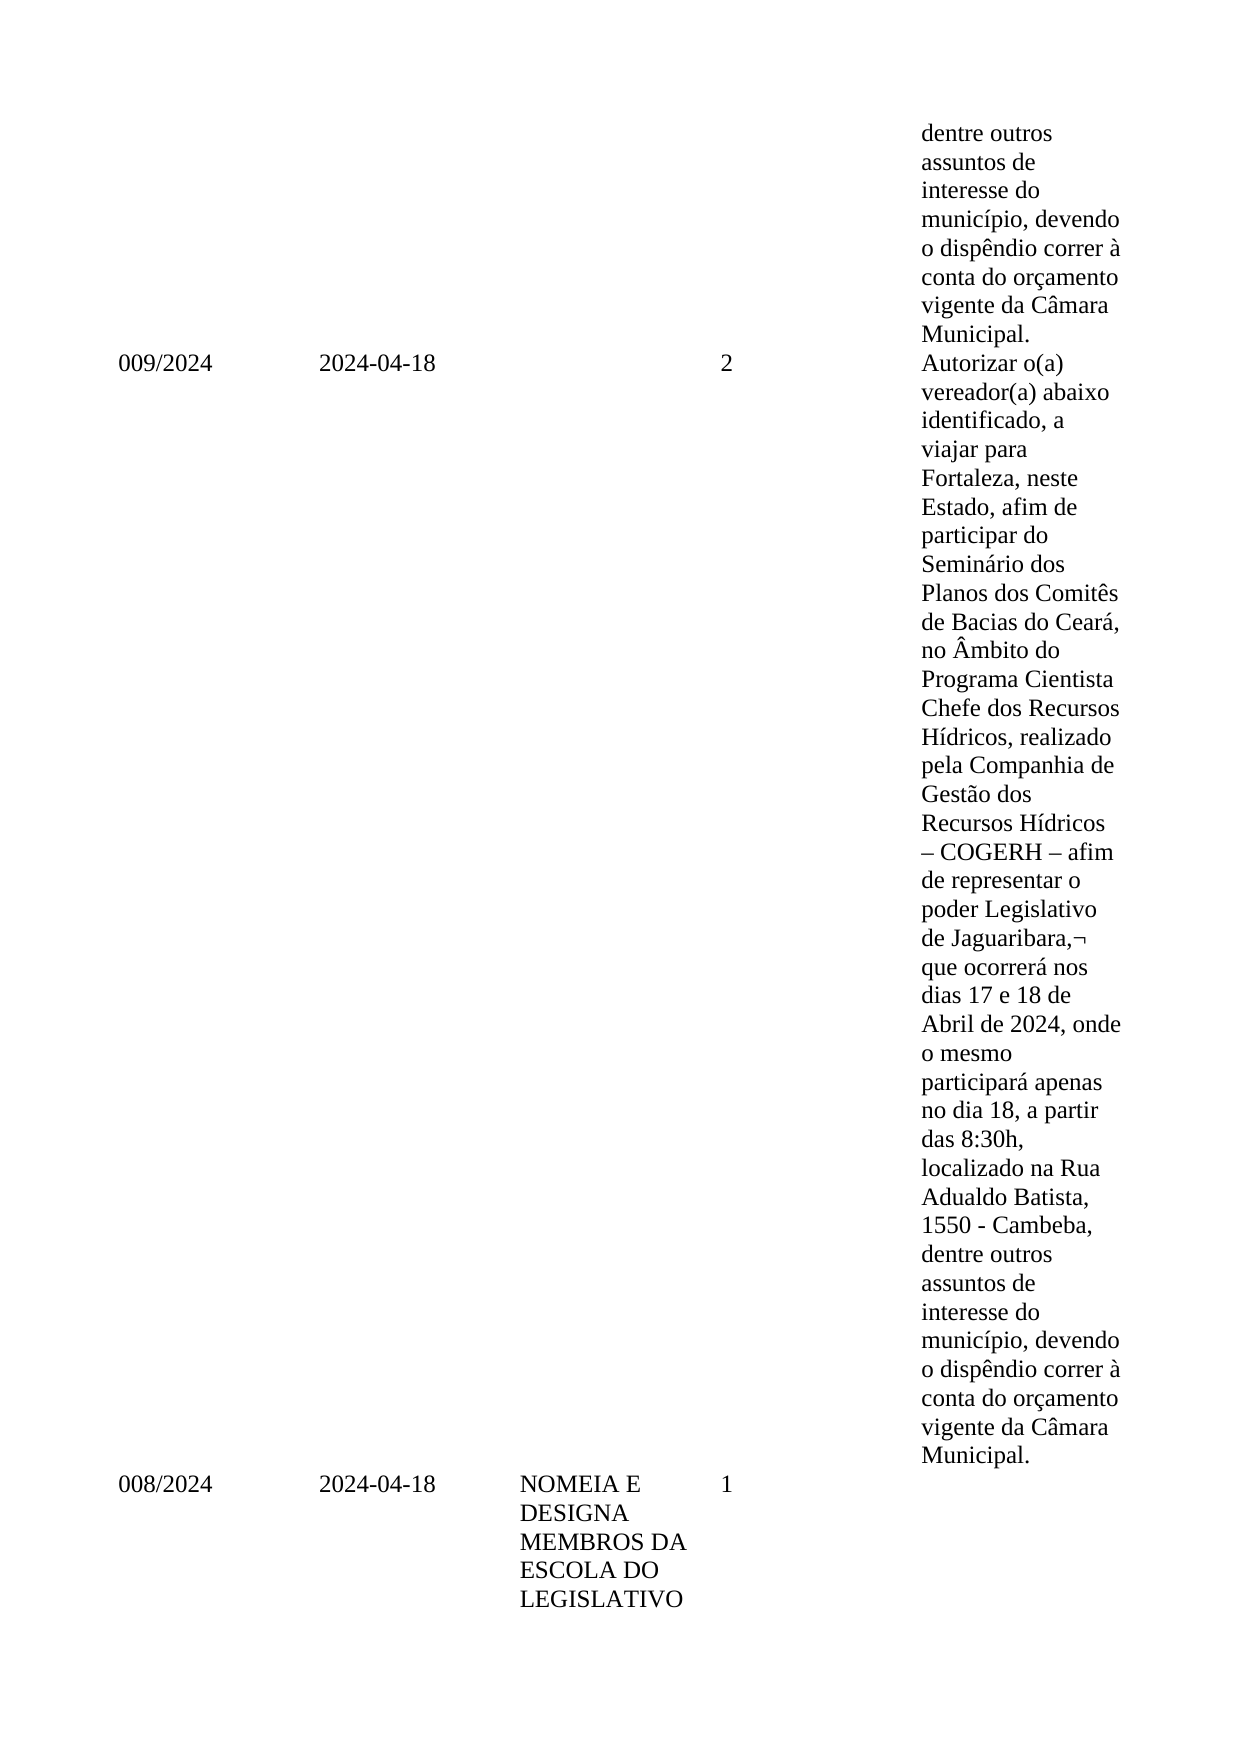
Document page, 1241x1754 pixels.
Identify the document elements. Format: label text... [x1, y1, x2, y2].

table_cell [520, 348, 720, 1469]
table_cell [118, 118, 319, 348]
table_cell 2024-04-18 [319, 1469, 519, 1613]
table_cell [319, 118, 519, 348]
table_cell NOMEIA E DESIGNA MEMBROS DA ESCOLA DO LEGISLATIVO [520, 1469, 720, 1613]
table_cell 008/2024 [118, 1469, 319, 1613]
table_cell 009/2024 [118, 348, 319, 1469]
table_cell [520, 118, 720, 348]
table_cell [921, 1469, 1122, 1613]
table_cell 2024-04-18 [319, 348, 519, 1469]
table_cell [720, 118, 921, 348]
table_cell Autorizar o(a) vereador(a) abaixo identificado, a viajar para Fortaleza, neste Estado, afim de participar do Seminário dos Planos dos Comitês de Bacias do Ceará, no Âmbito do Programa Cientista Chefe dos Recursos Hídricos, realizado pela Companhia de Gestão dos Recursos Hídricos – COGERH – afim de representar o poder Legislativo de Jaguaribara,¬ que ocorrerá nos dias 17 e 18 de Abril de 2024, onde o mesmo participará apenas no dia 18, a partir das 8:30h, localizado na Rua Adualdo Batista, 1550 - Cambeba, dentre outros assuntos de interesse do município, devendo o dispêndio correr à conta do orçamento vigente da Câmara Municipal. [921, 348, 1122, 1469]
table_cell 1 [720, 1469, 921, 1613]
table_cell 2 [720, 348, 921, 1469]
table_cell dentre outros assuntos de interesse do município, devendo o dispêndio correr à conta do orçamento vigente da Câmara Municipal. [921, 118, 1122, 348]
